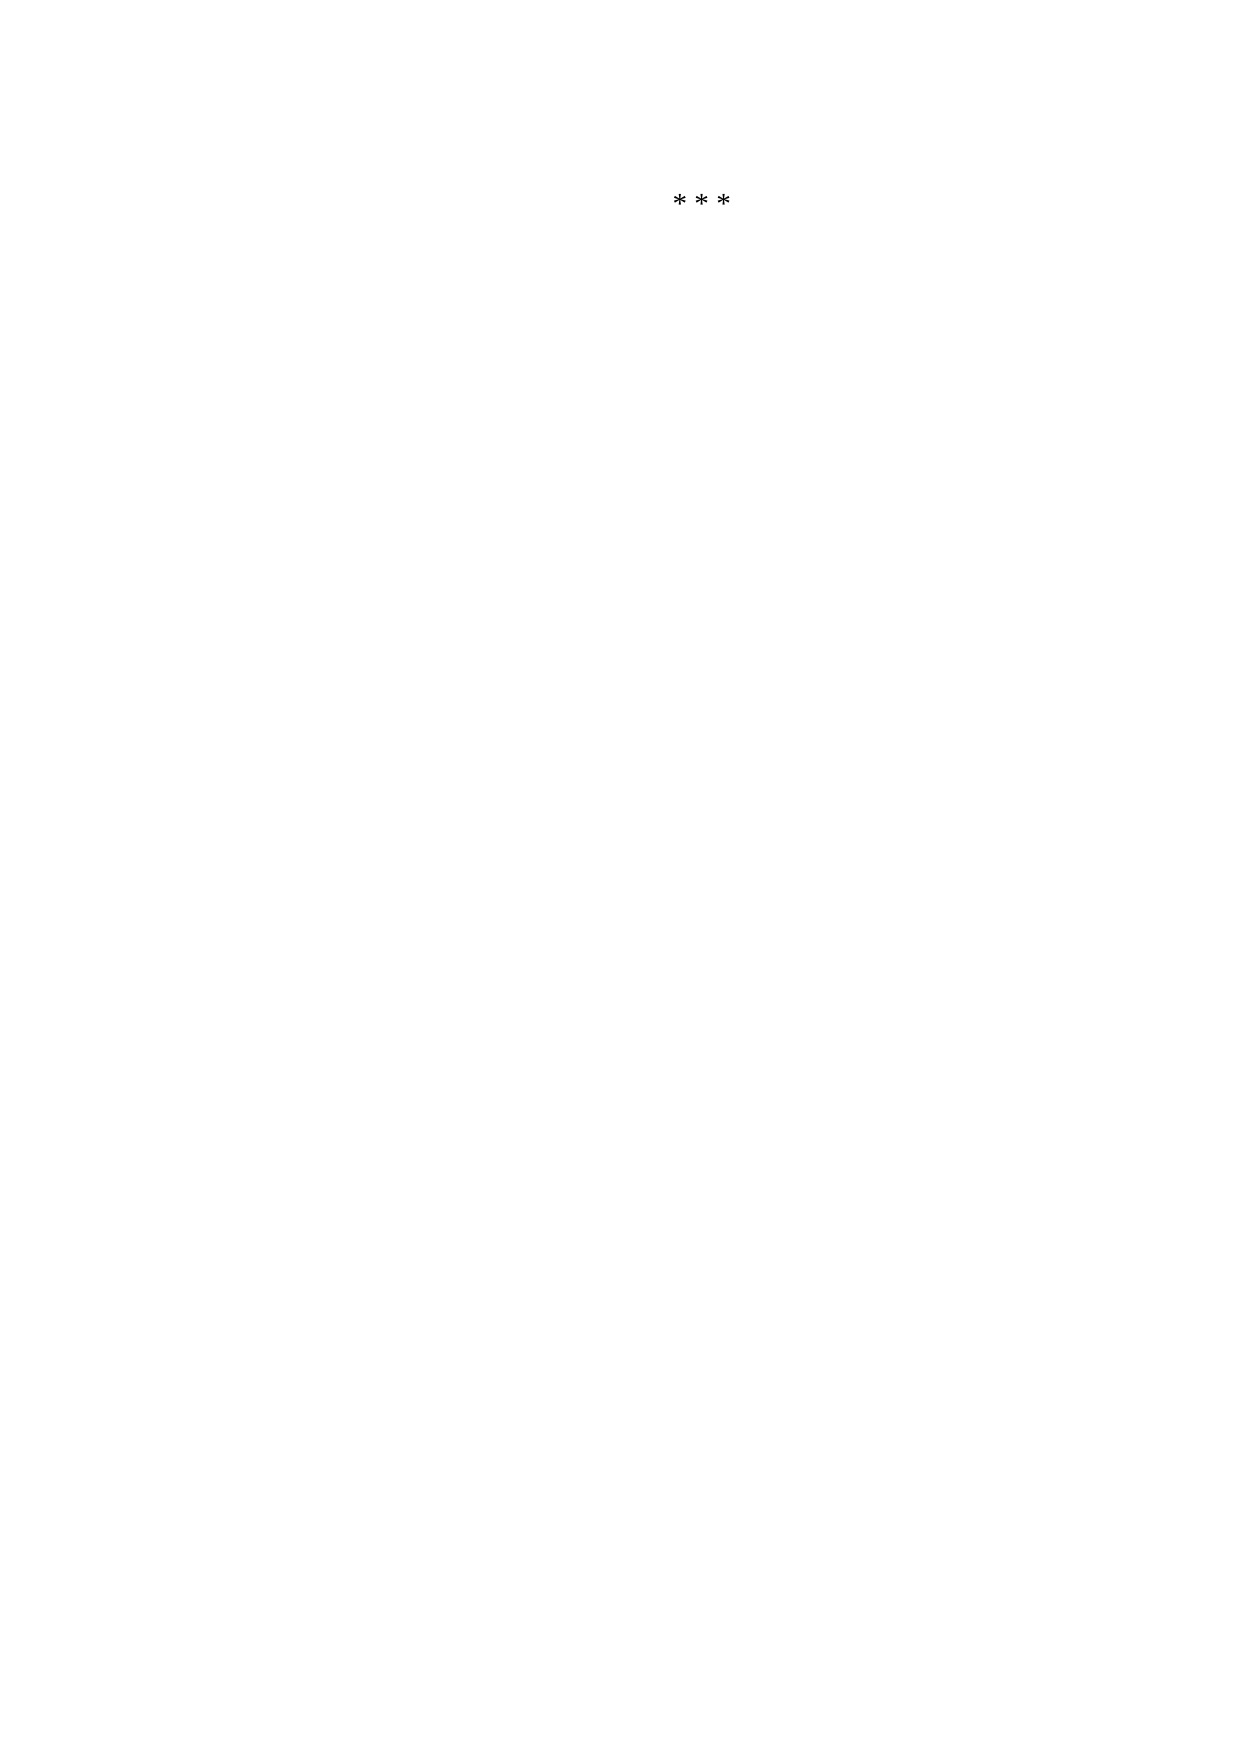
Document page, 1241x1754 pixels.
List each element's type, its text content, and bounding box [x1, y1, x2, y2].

subtitle * * * [207, 186, 1122, 219]
